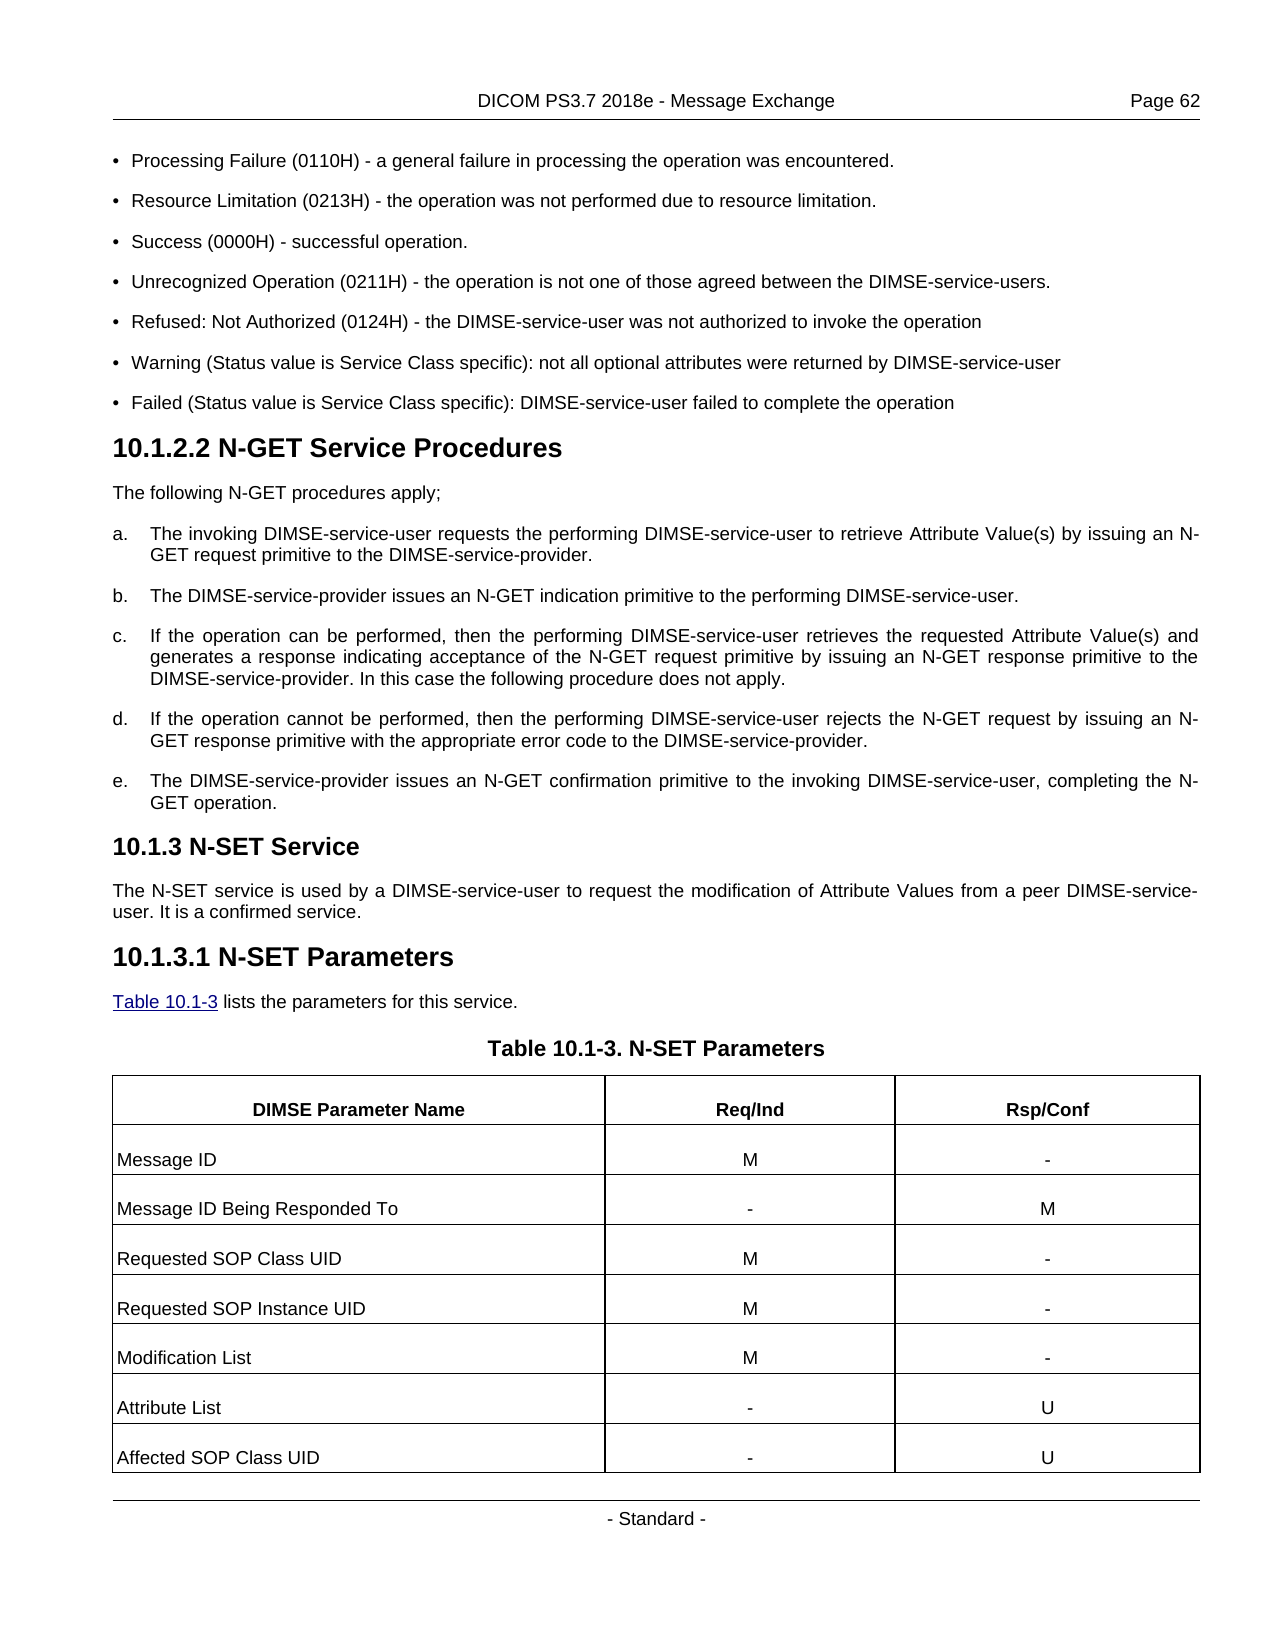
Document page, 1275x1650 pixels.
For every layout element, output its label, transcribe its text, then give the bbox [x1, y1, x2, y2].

table_cell M [606, 1275, 894, 1323]
table_cell - [896, 1324, 1199, 1373]
list The DIMSE-service-provider issues an N-GET confirmation primitive to the invoking DIMSE-service-user, completing the N-GET operation. [112, 770, 1200, 813]
list Refused: Not Authorized (0124H) - the DIMSE-service-user was not authorized to invoke the operation [112, 311, 1200, 333]
list Failed (Status value is Service Class specific): DIMSE-service-user failed to complete the operation [112, 392, 1200, 413]
table_header Req/Ind [606, 1076, 894, 1124]
text Table 10.1-3. N-SET Parameters [112, 1035, 1200, 1061]
table_cell - [606, 1175, 894, 1224]
table_cell Requested SOP Instance UID [113, 1275, 604, 1323]
list Unrecognized Operation (0211H) - the operation is not one of those agreed between the DIMSE-service-users. [112, 271, 1200, 292]
table_cell Requested SOP Class UID [113, 1225, 604, 1273]
text 10.1.3 N-SET Service [112, 832, 1200, 861]
text 10.1.2.2 N-GET Service Procedures [112, 432, 1200, 463]
text The N-SET service is used by a DIMSE-service-user to request the modification of Attribute Values from a peer DIMSE-service-user. It is a confirmed service. [112, 879, 1200, 922]
table_cell M [896, 1175, 1199, 1224]
table_cell M [606, 1225, 894, 1273]
table_header Rsp/Conf [896, 1076, 1199, 1124]
list If the operation can be performed, then the performing DIMSE-service-user retrieves the requested Attribute Value(s) and generates a response indicating acceptance of the N-GET request primitive by issuing an N-GET response primitive to the DIMSE-service-provider. In this case the following procedure does not apply. [112, 625, 1200, 689]
table_cell Modification List [113, 1324, 604, 1373]
list If the operation cannot be performed, then the performing DIMSE-service-user rejects the N-GET request by issuing an N-GET response primitive with the appropriate error code to the DIMSE-service-provider. [112, 708, 1200, 751]
text Table 10.1-3 lists the parameters for this service. [112, 991, 1200, 1013]
list The DIMSE-service-provider issues an N-GET indication primitive to the performing DIMSE-service-user. [112, 584, 1200, 606]
list Warning (Status value is Service Class specific): not all optional attributes were returned by DIMSE-service-user [112, 352, 1200, 373]
table_cell - [896, 1275, 1199, 1323]
table_cell Affected SOP Class UID [113, 1424, 604, 1472]
table_cell M [606, 1324, 894, 1373]
table_cell M [606, 1125, 894, 1174]
table_cell - [896, 1225, 1199, 1273]
table_header DIMSE Parameter Name [113, 1076, 604, 1124]
text 10.1.3.1 N-SET Parameters [112, 941, 1200, 972]
table_cell Message ID [113, 1125, 604, 1174]
text The following N-GET procedures apply; [112, 482, 1200, 504]
table_cell - [896, 1125, 1199, 1174]
table_cell - [606, 1374, 894, 1422]
list Success (0000H) - successful operation. [112, 231, 1200, 252]
table_cell Attribute List [113, 1374, 604, 1422]
table_cell Message ID Being Responded To [113, 1175, 604, 1224]
table_cell U [896, 1424, 1199, 1472]
table_cell U [896, 1374, 1199, 1422]
list Resource Limitation (0213H) - the operation was not performed due to resource limitation. [112, 190, 1200, 212]
table_cell - [606, 1424, 894, 1472]
list The invoking DIMSE-service-user requests the performing DIMSE-service-user to retrieve Attribute Value(s) by issuing an N-GET request primitive to the DIMSE-service-provider. [112, 522, 1200, 566]
list Processing Failure (0110H) - a general failure in processing the operation was encountered. [112, 150, 1200, 172]
